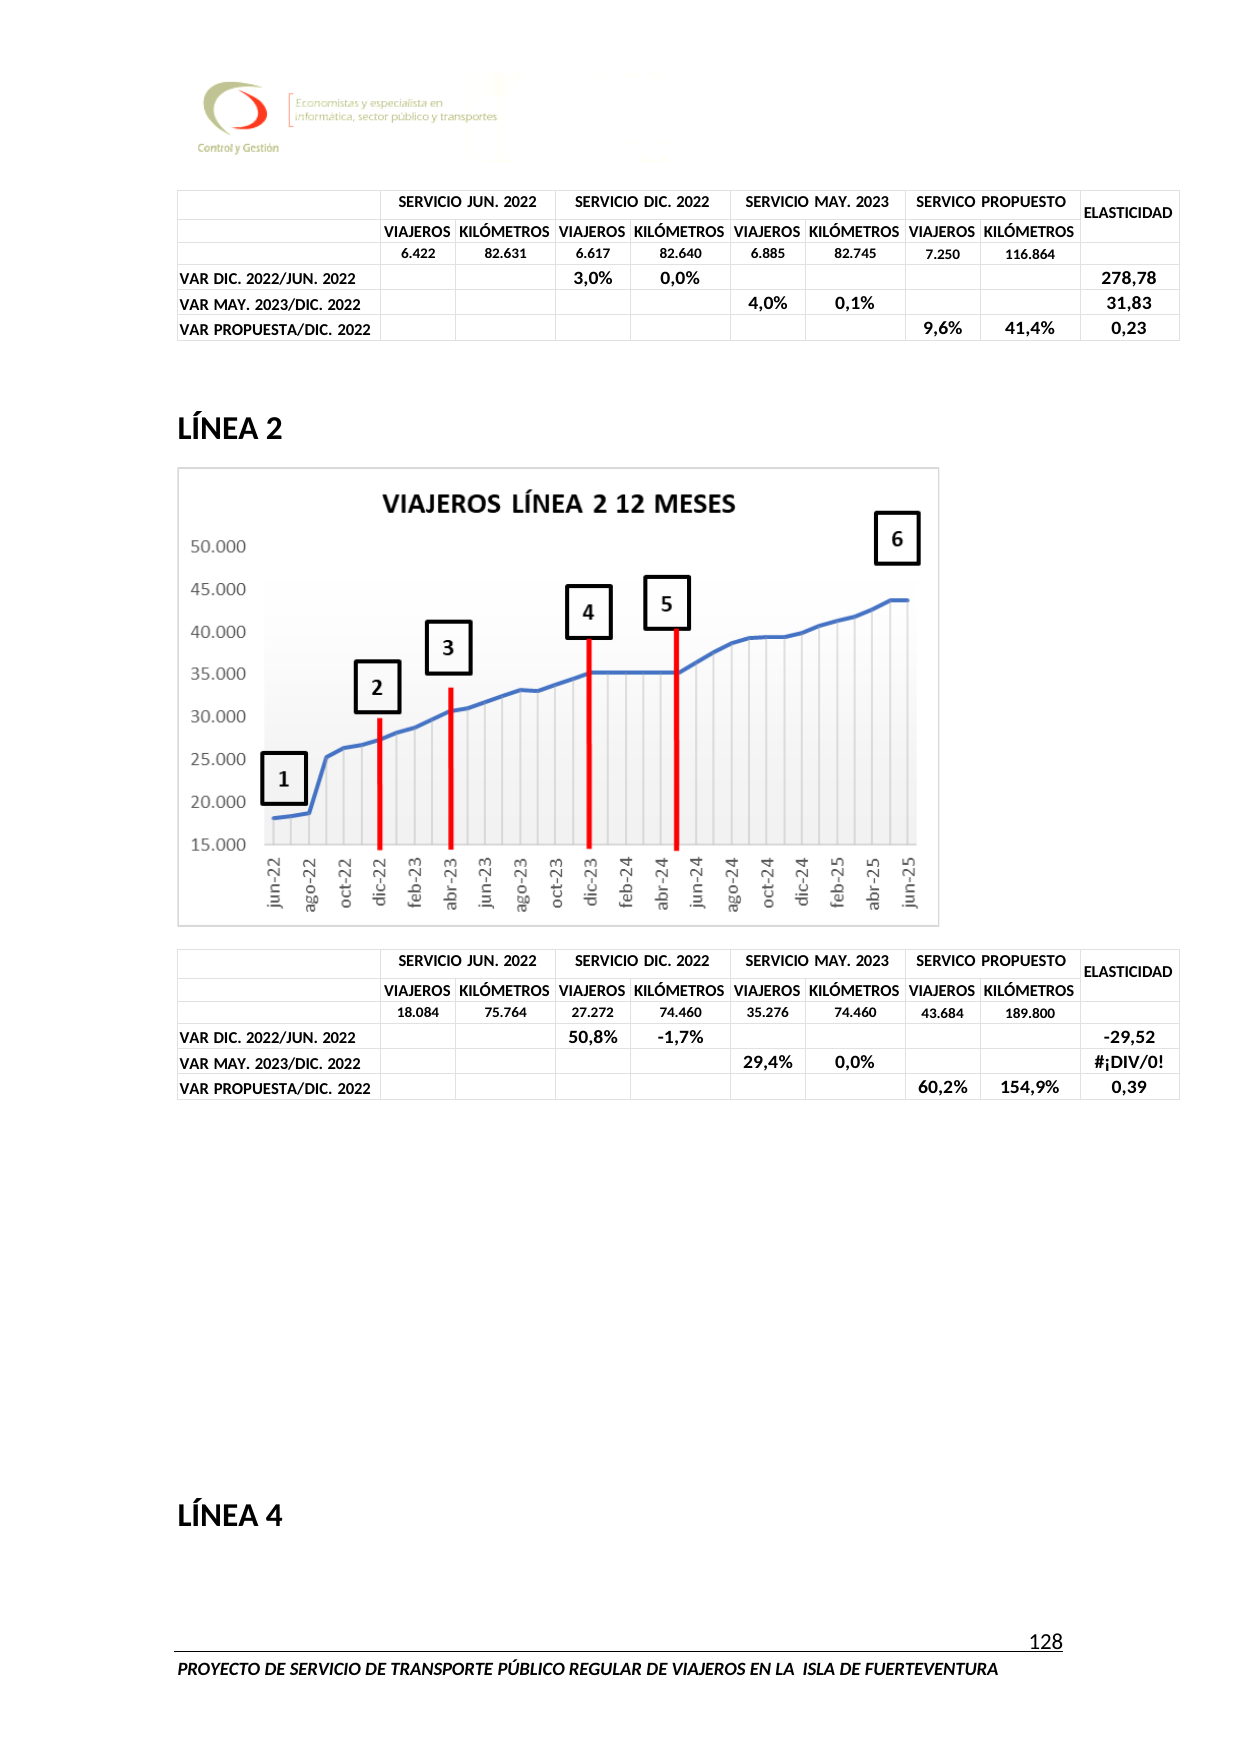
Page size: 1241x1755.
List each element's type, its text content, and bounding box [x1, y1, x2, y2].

table_cell [1081, 243, 1179, 263]
table_cell 116.864 [981, 243, 1080, 263]
table_header [178, 191, 380, 219]
table_cell [178, 979, 380, 1001]
table_cell [178, 243, 380, 263]
table_cell 74.460 [806, 1002, 905, 1023]
table_header [178, 950, 380, 978]
table_cell VIAJEROS [381, 979, 455, 1001]
table_cell [178, 220, 380, 242]
table_cell 7.250 [906, 243, 980, 263]
table_cell [906, 1024, 980, 1048]
table_cell 82.631 [456, 243, 555, 263]
table_cell KILÓMETROS [456, 220, 555, 242]
table_cell 41,4% [981, 315, 1080, 339]
table_cell VIAJEROS [731, 979, 805, 1001]
table_cell [456, 1024, 555, 1048]
table_cell [456, 1049, 555, 1073]
table_cell KILÓMETROS [806, 979, 905, 1001]
table_cell [981, 290, 1080, 314]
table_cell [556, 1049, 630, 1073]
table_cell 0,0% [806, 1049, 905, 1073]
table_cell [731, 265, 805, 289]
table_cell [631, 290, 730, 314]
table_cell [981, 1049, 1080, 1073]
table_cell KILÓMETROS [631, 979, 730, 1001]
table_cell [906, 1049, 980, 1073]
table_header ELASTICIDAD [1081, 950, 1179, 1001]
table_cell [456, 290, 555, 314]
table_cell [456, 315, 555, 339]
table_cell KILÓMETROS [981, 979, 1080, 1001]
table_cell [631, 1049, 730, 1073]
table_cell [631, 1074, 730, 1098]
table_cell VIAJEROS [556, 979, 630, 1001]
table_cell 75.764 [456, 1002, 555, 1023]
table_cell 0,0% [631, 265, 730, 289]
table_cell 35.276 [731, 1002, 805, 1023]
table_cell VIAJEROS [731, 220, 805, 242]
table_cell 189.800 [981, 1002, 1080, 1023]
table_cell VIAJEROS [906, 979, 980, 1001]
table_cell [456, 1074, 555, 1098]
table_cell KILÓMETROS [806, 220, 905, 242]
table_cell [806, 1074, 905, 1098]
table_cell [806, 265, 905, 289]
table_cell VAR DIC. 2022/JUN. 2022 [178, 1024, 380, 1048]
table_header SERVICIO DIC. 2022 [556, 950, 730, 978]
table_cell VAR MAY. 2023/DIC. 2022 [178, 290, 380, 314]
table_header SERVICO PROPUESTO [906, 950, 1080, 978]
table_header SERVICO PROPUESTO [906, 191, 1080, 219]
table_cell 29,4% [731, 1049, 805, 1073]
table_cell [381, 1024, 455, 1048]
table_cell 82.640 [631, 243, 730, 263]
table_cell [731, 1074, 805, 1098]
table_cell KILÓMETROS [631, 220, 730, 242]
table_cell [981, 265, 1080, 289]
table_cell [556, 290, 630, 314]
table_cell 6.617 [556, 243, 630, 263]
text LÍNEA 2 [177, 407, 1191, 448]
table_cell 74.460 [631, 1002, 730, 1023]
table_cell 82.745 [806, 243, 905, 263]
table_cell [906, 265, 980, 289]
table_cell 278,78 [1081, 265, 1179, 289]
table_cell 154,9% [981, 1074, 1080, 1098]
table_cell [1081, 1002, 1179, 1023]
table_cell 0,1% [806, 290, 905, 314]
table_cell [806, 315, 905, 339]
table_header SERVICIO JUN. 2022 [381, 950, 555, 978]
table_cell 60,2% [906, 1074, 980, 1098]
table_cell #¡DIV/0! [1081, 1049, 1179, 1073]
table_cell 9,6% [906, 315, 980, 339]
table_cell [731, 1024, 805, 1048]
table_cell 6.885 [731, 243, 805, 263]
table_cell -1,7% [631, 1024, 730, 1048]
table_cell 18.084 [381, 1002, 455, 1023]
table_cell [456, 265, 555, 289]
table_cell 0,39 [1081, 1074, 1179, 1098]
table_cell 43.684 [906, 1002, 980, 1023]
table_cell [381, 1049, 455, 1073]
table_header SERVICIO MAY. 2023 [731, 950, 905, 978]
table_cell VAR MAY. 2023/DIC. 2022 [178, 1049, 380, 1073]
table_header SERVICIO DIC. 2022 [556, 191, 730, 219]
table_cell VAR PROPUESTA/DIC. 2022 [178, 1074, 380, 1098]
table_cell VIAJEROS [906, 220, 980, 242]
table_cell [906, 290, 980, 314]
table_cell 31,83 [1081, 290, 1179, 314]
table_cell VAR DIC. 2022/JUN. 2022 [178, 265, 380, 289]
table_cell -29,52 [1081, 1024, 1179, 1048]
text LÍNEA 4 [177, 1494, 1191, 1535]
table_cell 6.422 [381, 243, 455, 263]
table_cell 3,0% [556, 265, 630, 289]
table_cell VIAJEROS [381, 220, 455, 242]
table_cell VIAJEROS [556, 220, 630, 242]
table_cell [178, 1002, 380, 1023]
table_cell KILÓMETROS [456, 979, 555, 1001]
table_cell 50,8% [556, 1024, 630, 1048]
table_header ELASTICIDAD [1081, 191, 1179, 242]
table_cell [381, 315, 455, 339]
table_cell [381, 265, 455, 289]
table_cell [806, 1024, 905, 1048]
table_cell [556, 315, 630, 339]
table_cell [381, 290, 455, 314]
table_cell 4,0% [731, 290, 805, 314]
table_cell KILÓMETROS [981, 220, 1080, 242]
table_header SERVICIO JUN. 2022 [381, 191, 555, 219]
table_cell 0,23 [1081, 315, 1179, 339]
table_cell [556, 1074, 630, 1098]
table_header SERVICIO MAY. 2023 [731, 191, 905, 219]
table_cell [631, 315, 730, 339]
table_cell VAR PROPUESTA/DIC. 2022 [178, 315, 380, 339]
table_cell [981, 1024, 1080, 1048]
table_cell [731, 315, 805, 339]
table_cell 27.272 [556, 1002, 630, 1023]
table_cell [381, 1074, 455, 1098]
